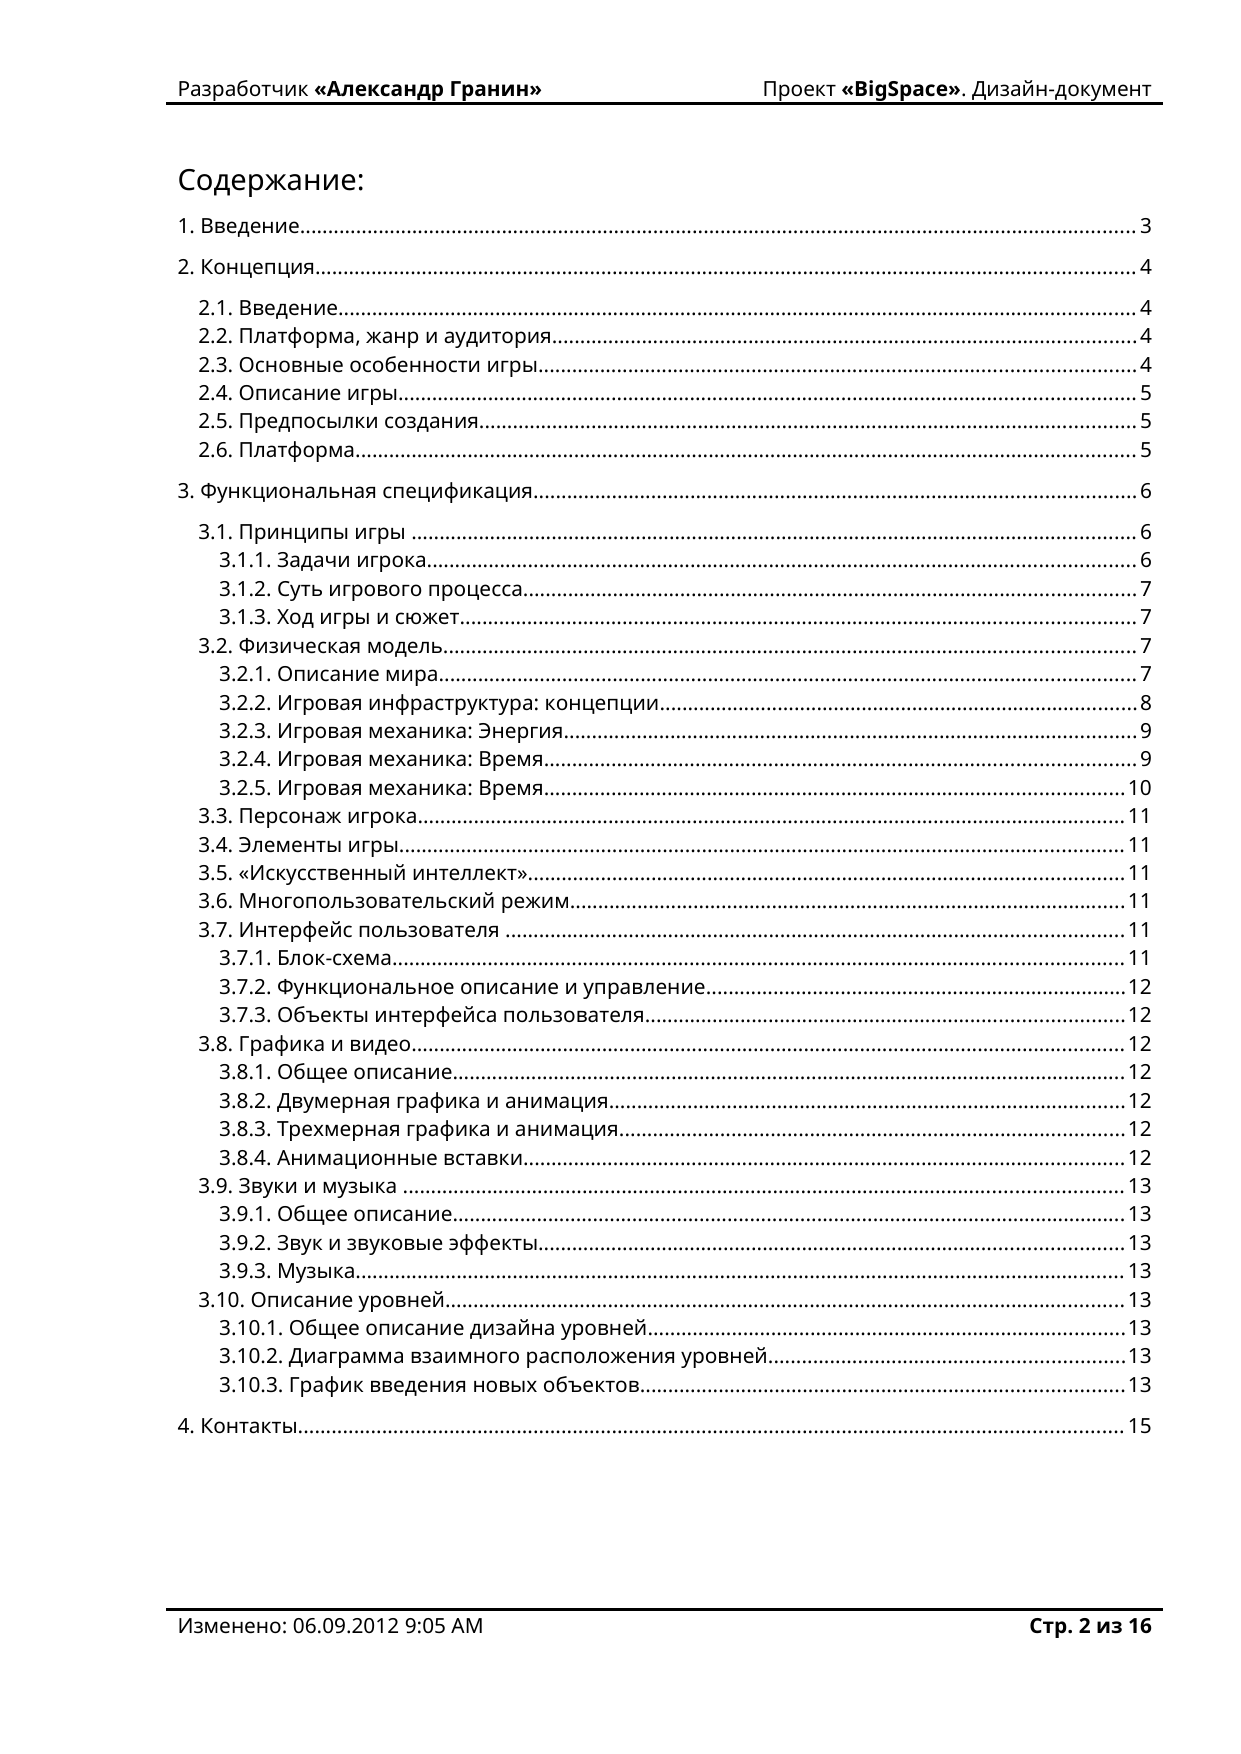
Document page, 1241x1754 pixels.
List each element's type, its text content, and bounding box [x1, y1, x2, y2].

text 3.2.2. Игровая инфраструктура: концепции 8 [219, 688, 1152, 716]
text 3.1.3. Ход игры и сюжет 7 [219, 602, 1152, 631]
text 3.9. Звуки и музыка 13 [198, 1171, 1152, 1199]
text 3.7. Интерфейс пользователя 11 [198, 915, 1152, 943]
text 2.3. Основные особенности игры 4 [198, 350, 1152, 378]
text 3.3. Персонаж игрока 11 [198, 801, 1152, 830]
text 2.5. Предпосылки создания 5 [198, 407, 1152, 435]
text 3.10.3. График введения новых объектов 13 [219, 1370, 1152, 1398]
text 3.2.3. Игровая механика: Энергия 9 [219, 716, 1152, 744]
text 3.7.3. Объекты интерфейса пользователя 12 [219, 1000, 1152, 1029]
text 3.2.5. Игровая механика: Время 10 [219, 773, 1152, 801]
text 3.2. Физическая модель 7 [198, 631, 1152, 659]
text 2. Концепция 4 [177, 252, 1152, 280]
text 3.1.2. Суть игрового процесса 7 [219, 574, 1152, 602]
text 2.1. Введение 4 [198, 293, 1152, 321]
text 4. Контакты 15 [177, 1411, 1152, 1439]
text 3.4. Элементы игры 11 [198, 830, 1152, 858]
text 2.2. Платформа, жанр и аудитория 4 [198, 321, 1152, 350]
text 3.8.4. Анимационные вставки 12 [219, 1143, 1152, 1171]
text 2.4. Описание игры 5 [198, 378, 1152, 407]
text 3. Функциональная спецификация 6 [177, 476, 1152, 504]
text 3.6. Многопользовательский режим 11 [198, 887, 1152, 915]
text 3.1. Принципы игры 6 [198, 517, 1152, 545]
text 3.5. «Искусственный интеллект» 11 [198, 858, 1152, 887]
text 3.8.2. Двумерная графика и анимация 12 [219, 1086, 1152, 1114]
text 3.1.1. Задачи игрока 6 [219, 545, 1152, 574]
text 3.9.3. Музыка 13 [219, 1256, 1152, 1285]
text 3.8.3. Трехмерная графика и анимация 12 [219, 1114, 1152, 1143]
text 3.7.2. Функциональное описание и управление 12 [219, 972, 1152, 1000]
text 2.6. Платформа 5 [198, 435, 1152, 463]
text 3.8.1. Общее описание 12 [219, 1057, 1152, 1086]
text 3.2.1. Описание мира 7 [219, 659, 1152, 688]
text 3.9.2. Звук и звуковые эффекты 13 [219, 1228, 1152, 1256]
text 1. Введение 3 [177, 211, 1152, 239]
text 3.2.4. Игровая механика: Время 9 [219, 744, 1152, 773]
text 3.10. Описание уровней 13 [198, 1285, 1152, 1313]
text 3.9.1. Общее описание 13 [219, 1199, 1152, 1228]
text Содержание: [177, 159, 1152, 198]
text 3.8. Графика и видео 12 [198, 1029, 1152, 1057]
text 3.7.1. Блок-схема 11 [219, 943, 1152, 972]
text 3.10.1. Общее описание дизайна уровней 13 [219, 1313, 1152, 1342]
text 3.10.2. Диаграмма взаимного расположения уровней 13 [219, 1342, 1152, 1370]
